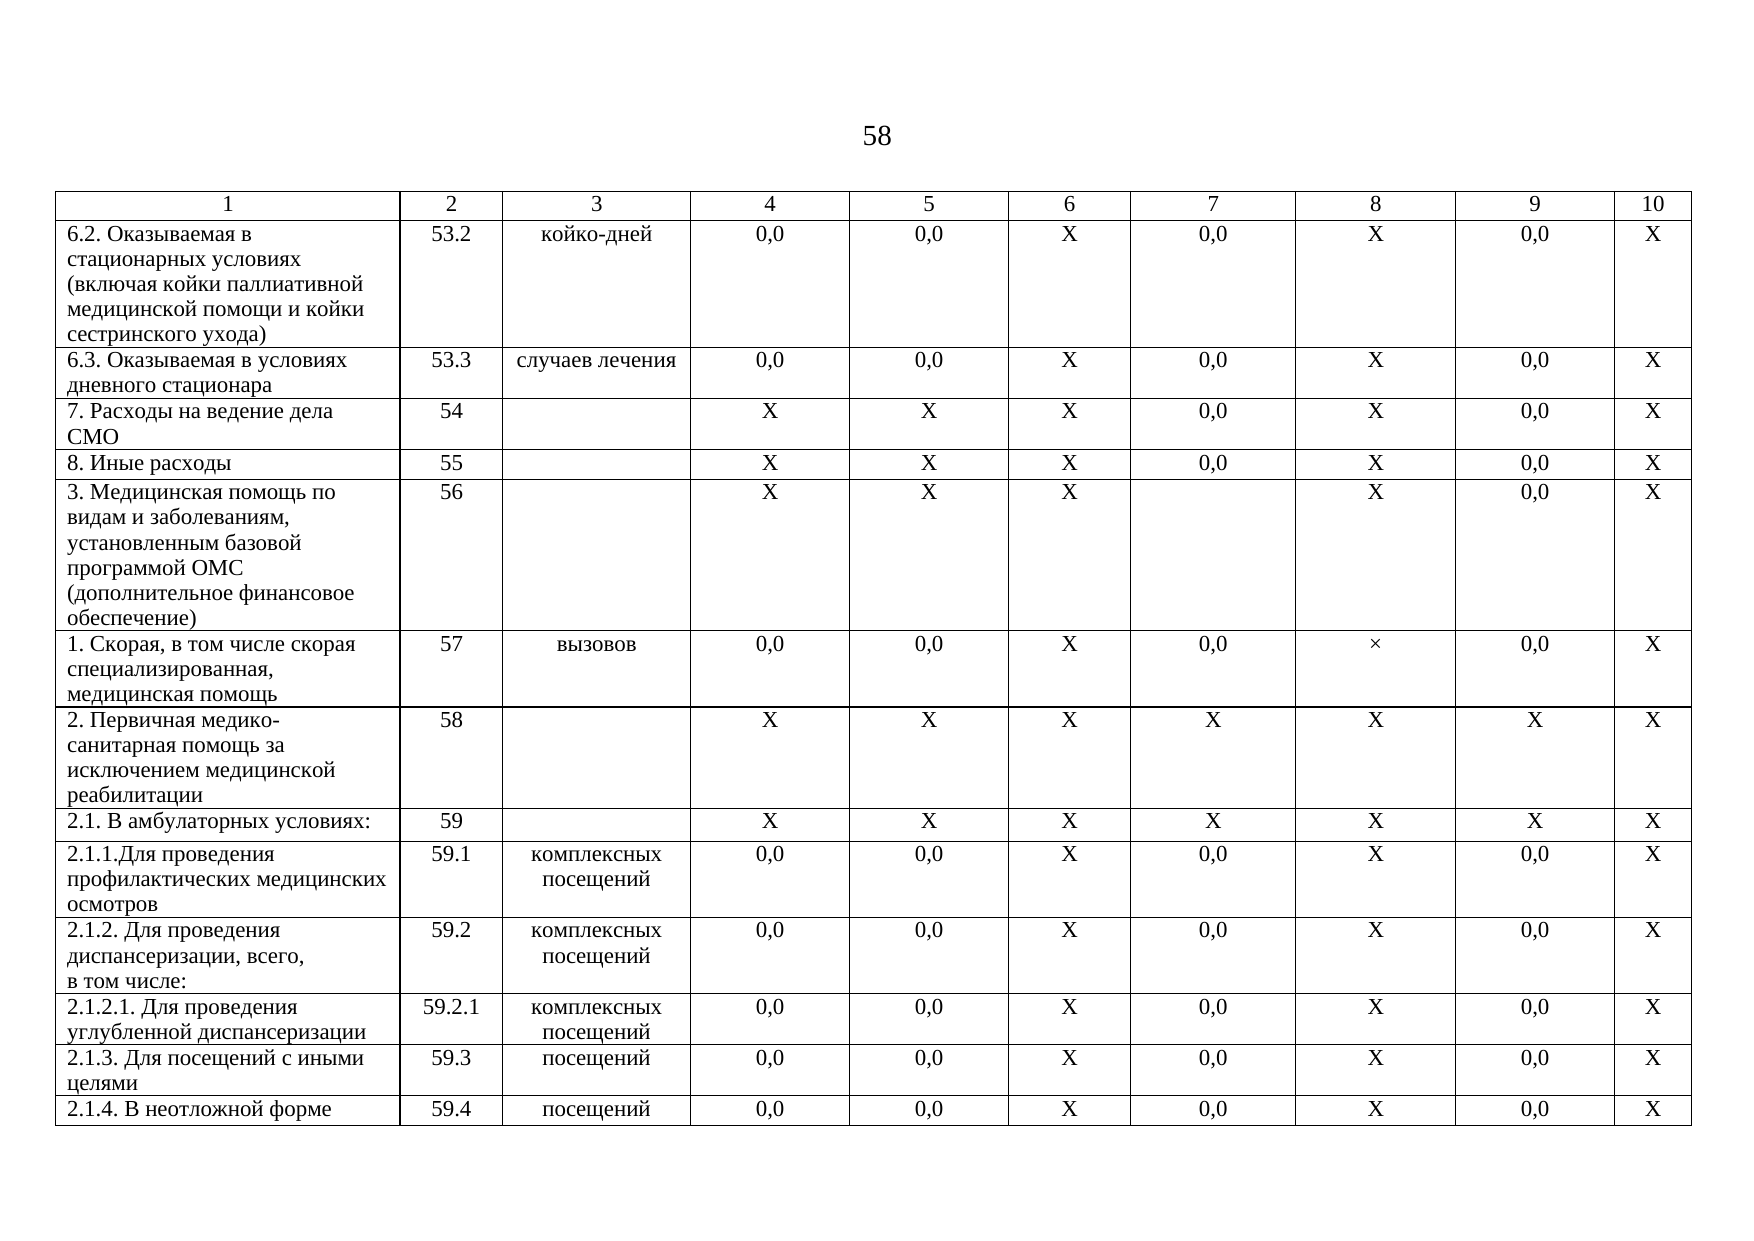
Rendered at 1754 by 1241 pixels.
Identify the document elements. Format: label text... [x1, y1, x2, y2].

table_cell 59.1 [401, 842, 502, 917]
table_cell 1. Скорая, в том числе скорая специализированная, медицинская помощь [56, 631, 399, 706]
table_header 2 [401, 192, 502, 220]
table_cell 0,0 [850, 1096, 1008, 1125]
table_cell Х [1296, 399, 1455, 449]
table_cell Х [1615, 1096, 1691, 1125]
table_cell Х [1615, 221, 1691, 347]
table_cell Х [850, 809, 1008, 841]
table_cell Х [1296, 809, 1455, 841]
table_cell Х [1296, 708, 1455, 808]
table_cell Х [1615, 631, 1691, 706]
table_cell 0,0 [1456, 480, 1614, 630]
table_cell 0,0 [1456, 348, 1614, 398]
table_cell Х [1296, 480, 1455, 630]
table_cell 53.2 [401, 221, 502, 347]
table_cell 59.3 [401, 1045, 502, 1095]
table_cell Х [1615, 809, 1691, 841]
table_cell 0,0 [691, 918, 849, 993]
table_cell 0,0 [691, 631, 849, 706]
table_cell 0,0 [691, 221, 849, 347]
table_cell Х [1131, 809, 1295, 841]
table_cell 0,0 [1456, 1045, 1614, 1095]
table_cell Х [1131, 708, 1295, 808]
table_cell Х [850, 450, 1008, 479]
table_cell Х [1615, 842, 1691, 917]
table_cell Х [691, 399, 849, 449]
table_cell Х [1296, 450, 1455, 479]
table_cell 0,0 [1456, 1096, 1614, 1125]
table_cell 0,0 [1131, 221, 1295, 347]
table_cell Х [1009, 399, 1130, 449]
table_cell Х [1296, 348, 1455, 398]
table_cell Х [1009, 221, 1130, 347]
table_cell комплексных посещений [503, 994, 690, 1044]
table_cell × [1296, 631, 1455, 706]
table_cell посещений [503, 1096, 690, 1125]
table_cell [503, 480, 690, 630]
table_cell 59.4 [401, 1096, 502, 1125]
table_cell Х [1296, 842, 1455, 917]
table_cell Х [1615, 994, 1691, 1044]
table_cell 0,0 [691, 348, 849, 398]
table_cell 0,0 [850, 994, 1008, 1044]
table_cell 0,0 [1456, 221, 1614, 347]
table_cell 0,0 [850, 221, 1008, 347]
table_cell 0,0 [1456, 631, 1614, 706]
table_cell 0,0 [1131, 918, 1295, 993]
table_cell Х [1615, 918, 1691, 993]
table_cell 59 [401, 809, 502, 841]
table_header 8 [1296, 192, 1455, 220]
table_cell Х [850, 399, 1008, 449]
table_cell Х [1009, 1045, 1130, 1095]
table_cell 6.2. Оказываемая в стационарных условиях (включая койки паллиативной медицинской помощи и койки сестринского ухода) [56, 221, 399, 347]
table_cell 0,0 [850, 348, 1008, 398]
table_cell Х [1009, 348, 1130, 398]
table_cell Х [1615, 708, 1691, 808]
table_cell 0,0 [1131, 450, 1295, 479]
table_cell Х [1615, 1045, 1691, 1095]
table_header 5 [850, 192, 1008, 220]
table_header 4 [691, 192, 849, 220]
table_cell 0,0 [1131, 631, 1295, 706]
table_header 6 [1009, 192, 1130, 220]
table_cell 0,0 [691, 1096, 849, 1125]
table_cell 2. Первичная медико-санитарная помощь за исключением медицинской реабилитации [56, 708, 399, 808]
table_cell 0,0 [1131, 994, 1295, 1044]
table_cell Х [1009, 1096, 1130, 1125]
table_cell 2.1.2. Для проведения диспансеризации, всего, в том числе: [56, 918, 399, 993]
table_cell 0,0 [1131, 348, 1295, 398]
table_cell 0,0 [691, 842, 849, 917]
table_cell комплексных посещений [503, 918, 690, 993]
table_cell 0,0 [850, 918, 1008, 993]
table_header 3 [503, 192, 690, 220]
table_cell посещений [503, 1045, 690, 1095]
table_cell Х [1009, 918, 1130, 993]
table_cell 0,0 [1456, 994, 1614, 1044]
table_cell 59.2 [401, 918, 502, 993]
table_cell Х [1009, 480, 1130, 630]
table_cell [1131, 480, 1295, 630]
table_cell [503, 809, 690, 841]
table_cell Х [1009, 708, 1130, 808]
table_cell 58 [401, 708, 502, 808]
table_cell 2.1.4. В неотложной форме [56, 1096, 399, 1125]
table_cell Х [1009, 994, 1130, 1044]
table_cell случаев лечения [503, 348, 690, 398]
table_cell Х [1296, 994, 1455, 1044]
table_cell комплексных посещений [503, 842, 690, 917]
table_cell Х [1296, 1096, 1455, 1125]
table_cell Х [1456, 708, 1614, 808]
table_cell [503, 708, 690, 808]
table_cell Х [1296, 1045, 1455, 1095]
table_cell 2.1. В амбулаторных условиях: [56, 809, 399, 841]
table_cell 0,0 [850, 1045, 1008, 1095]
table_cell Х [1009, 809, 1130, 841]
table_cell Х [1009, 450, 1130, 479]
table_cell 0,0 [850, 842, 1008, 917]
table_cell Х [1456, 809, 1614, 841]
table_cell 3. Медицинская помощь по видам и заболеваниям, установленным базовой программой ОМС (дополнительное финансовое обеспечение) [56, 480, 399, 630]
table_cell [503, 399, 690, 449]
table_cell 55 [401, 450, 502, 479]
table_header 1 [56, 192, 399, 220]
table_cell Х [1296, 918, 1455, 993]
table_cell 0,0 [1456, 450, 1614, 479]
table_cell 0,0 [1456, 842, 1614, 917]
table_cell 0,0 [1131, 1045, 1295, 1095]
table_cell 2.1.1.Для проведения профилактических медицинских осмотров [56, 842, 399, 917]
table_cell Х [1615, 450, 1691, 479]
table_cell 0,0 [1131, 842, 1295, 917]
table_cell Х [850, 708, 1008, 808]
table_cell 2.1.2.1. Для проведения углубленной диспансеризации [56, 994, 399, 1044]
table_header 10 [1615, 192, 1691, 220]
table_cell Х [691, 480, 849, 630]
table_cell Х [691, 809, 849, 841]
table_cell 6.3. Оказываемая в условиях дневного стационара [56, 348, 399, 398]
table_cell 59.2.1 [401, 994, 502, 1044]
table_cell 0,0 [850, 631, 1008, 706]
table_cell койко-дней [503, 221, 690, 347]
table_cell Х [1009, 842, 1130, 917]
table_cell 0,0 [1131, 1096, 1295, 1125]
table_cell 0,0 [1131, 399, 1295, 449]
table_cell Х [1615, 480, 1691, 630]
table_cell 53.3 [401, 348, 502, 398]
table_cell 54 [401, 399, 502, 449]
table_header 9 [1456, 192, 1614, 220]
table_cell Х [1009, 631, 1130, 706]
table_cell 8. Иные расходы [56, 450, 399, 479]
table_cell 56 [401, 480, 502, 630]
table_cell Х [1615, 399, 1691, 449]
table_cell Х [691, 450, 849, 479]
table_cell Х [1615, 348, 1691, 398]
table_cell 0,0 [691, 994, 849, 1044]
table_header 7 [1131, 192, 1295, 220]
table_cell Х [850, 480, 1008, 630]
table_cell Х [1296, 221, 1455, 347]
table_cell Х [691, 708, 849, 808]
table_cell 0,0 [1456, 918, 1614, 993]
table_cell 0,0 [1456, 399, 1614, 449]
table_cell 2.1.3. Для посещений с иными целями [56, 1045, 399, 1095]
table_cell [503, 450, 690, 479]
table_cell 57 [401, 631, 502, 706]
table_cell вызовов [503, 631, 690, 706]
table_cell 7. Расходы на ведение дела СМО [56, 399, 399, 449]
table_cell 0,0 [691, 1045, 849, 1095]
